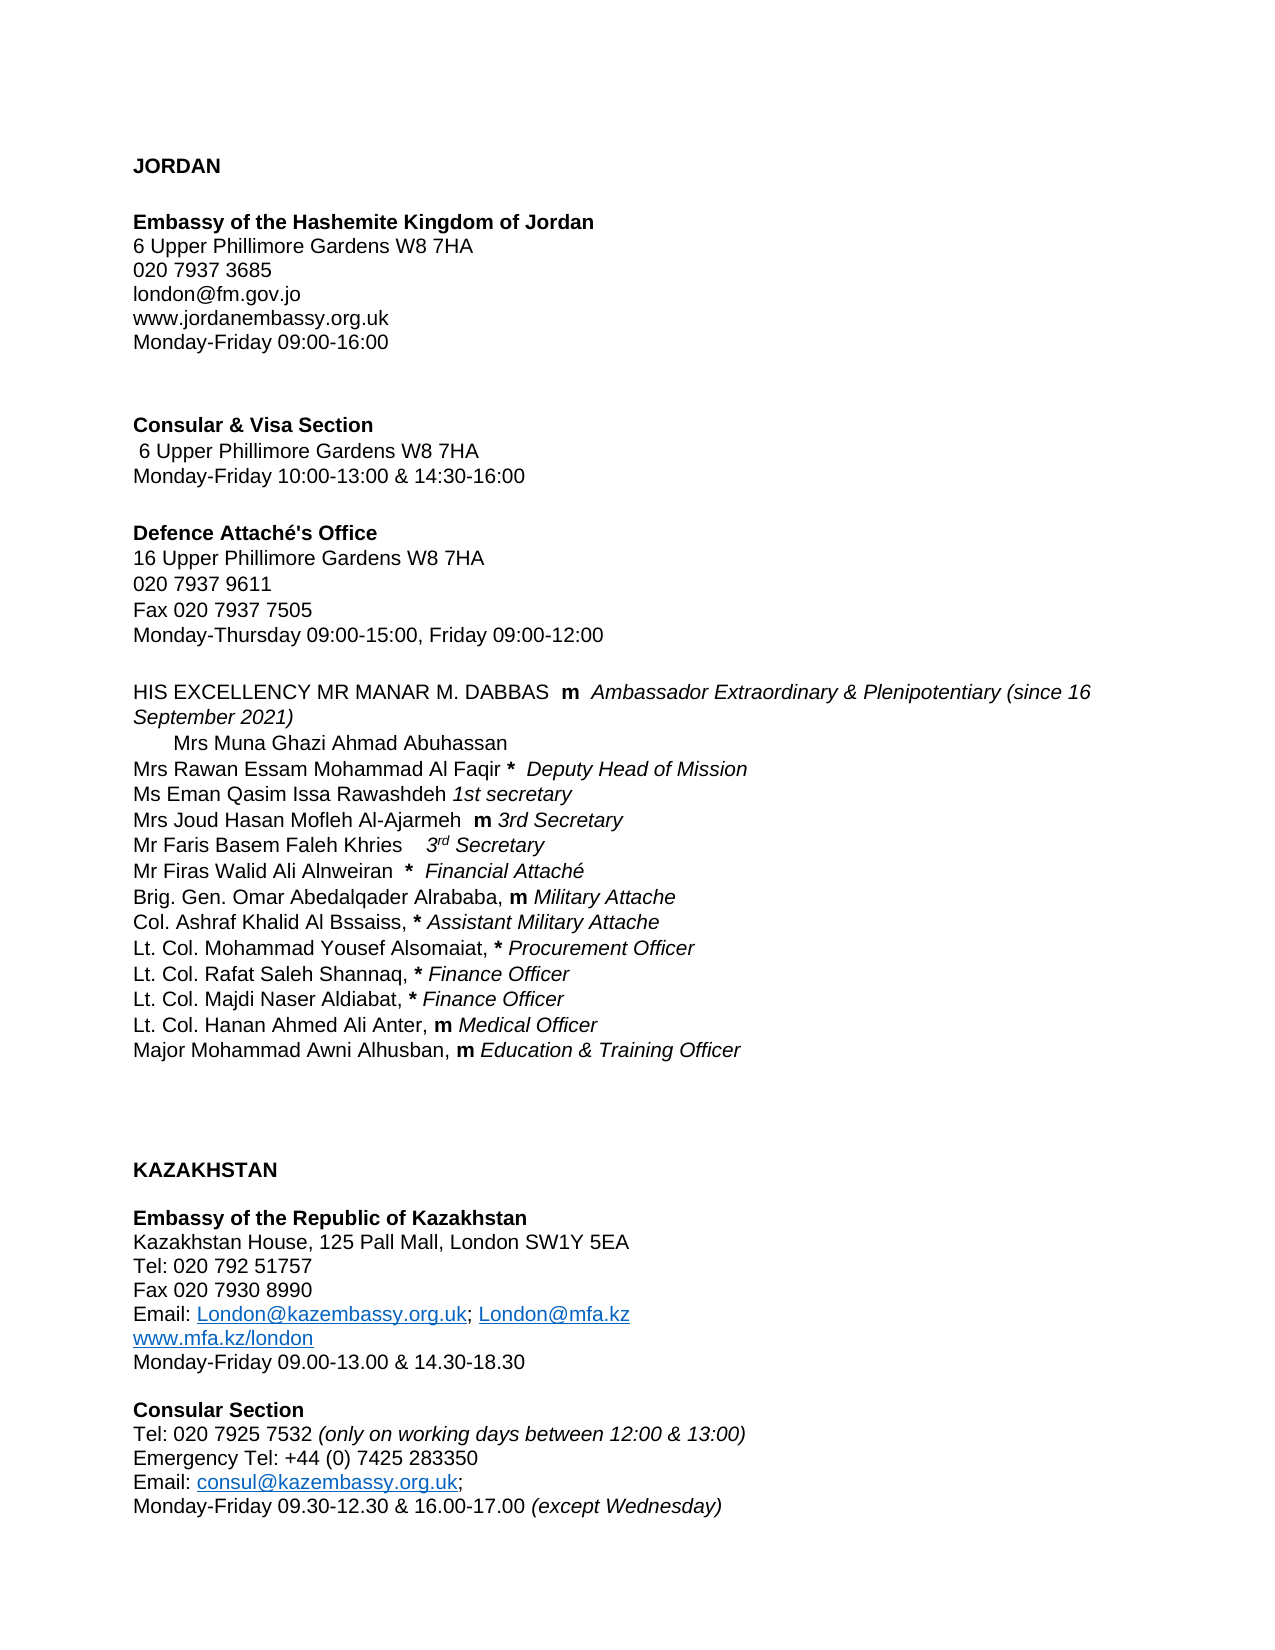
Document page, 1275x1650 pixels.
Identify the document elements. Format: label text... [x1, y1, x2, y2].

text Mr Faris Basem Faleh Khries 3rd Secretary [133, 833, 1181, 857]
text Lt. Col. Rafat Saleh Shannaq, * Finance Officer [133, 961, 1181, 985]
text Consular Section [133, 1398, 1181, 1422]
text Embassy of the Hashemite Kingdom of Jordan 6 Upper Phillimore Gardens W8 7HA 020 7937 3685 london@fm.gov.jo www.jordanembassy.org.uk Monday-Friday 09:00-16:00 [133, 210, 1181, 383]
text Fax 020 7930 8990 [133, 1278, 1181, 1302]
text www.mfa.kz/london [133, 1326, 1181, 1350]
text Monday-Friday 09.30-12.30 & 16.00-17.00 (except Wednesday) [133, 1493, 1181, 1517]
text JORDAN [133, 153, 1181, 208]
text Col. Ashraf Khalid Al Bssaiss, * Assistant Military Attache [133, 910, 1181, 934]
text KAZAKHSTAN [133, 1158, 1181, 1182]
text Monday-Friday 09.00-13.00 & 14.30-18.30 [133, 1350, 1181, 1374]
text Mr Firas Walid Ali Alnweiran * Financial Attaché [133, 859, 1181, 883]
text Emergency Tel: +44 (0) 7425 283350 [133, 1446, 1181, 1469]
text Email: consul@kazembassy.org.uk; [133, 1469, 1181, 1493]
text Tel: 020 792 51757 [133, 1254, 1181, 1278]
text Tel: 020 7925 7532 (only on working days between 12:00 & 13:00) [133, 1422, 1181, 1446]
text Email: London@kazembassy.org.uk; London@mfa.kz [133, 1302, 1181, 1326]
text Major Mohammad Awni Alhusban, m Education & Training Officer [133, 1038, 1181, 1062]
text Lt. Col. Mohammad Yousef Alsomaiat, * Procurement Officer [133, 936, 1181, 960]
text Lt. Col. Majdi Naser Aldiabat, * Finance Officer [133, 987, 1181, 1011]
text Kazakhstan House, 125 Pall Mall, London SW1Y 5EA [133, 1230, 1181, 1254]
text Embassy of the Republic of Kazakhstan [133, 1206, 1181, 1230]
text Consular & Visa Section 6 Upper Phillimore Gardens W8 7HA Monday-Friday 10:00-13:00 & 14:30-16:00 Defence Attaché's Office 16 Upper Phillimore Gardens W8 7HA 020 7937 9611 Fax 020 7937 7505 Monday-Thursday 09:00-15:00, Friday 09:00-12:00 HIS EXCELLENCY MR MANAR M. DABBAS m Ambassador Extraordinary & Plenipotentiary (since 16 September 2021) Mrs Muna Ghazi Ahmad Abuhassan Mrs Rawan Essam Mohammad Al Faqir * Deputy Head of Mission [133, 383, 1181, 780]
text Brig. Gen. Omar Abedalqader Alrababa, m Military Attache [133, 884, 1181, 908]
text Lt. Col. Hanan Ahmed Ali Anter, m Medical Officer [133, 1013, 1181, 1037]
text Mrs Joud Hasan Mofleh Al-Ajarmeh m 3rd Secretary [133, 808, 1181, 832]
text Ms Eman Qasim Issa Rawashdeh 1st secretary [133, 782, 1181, 806]
